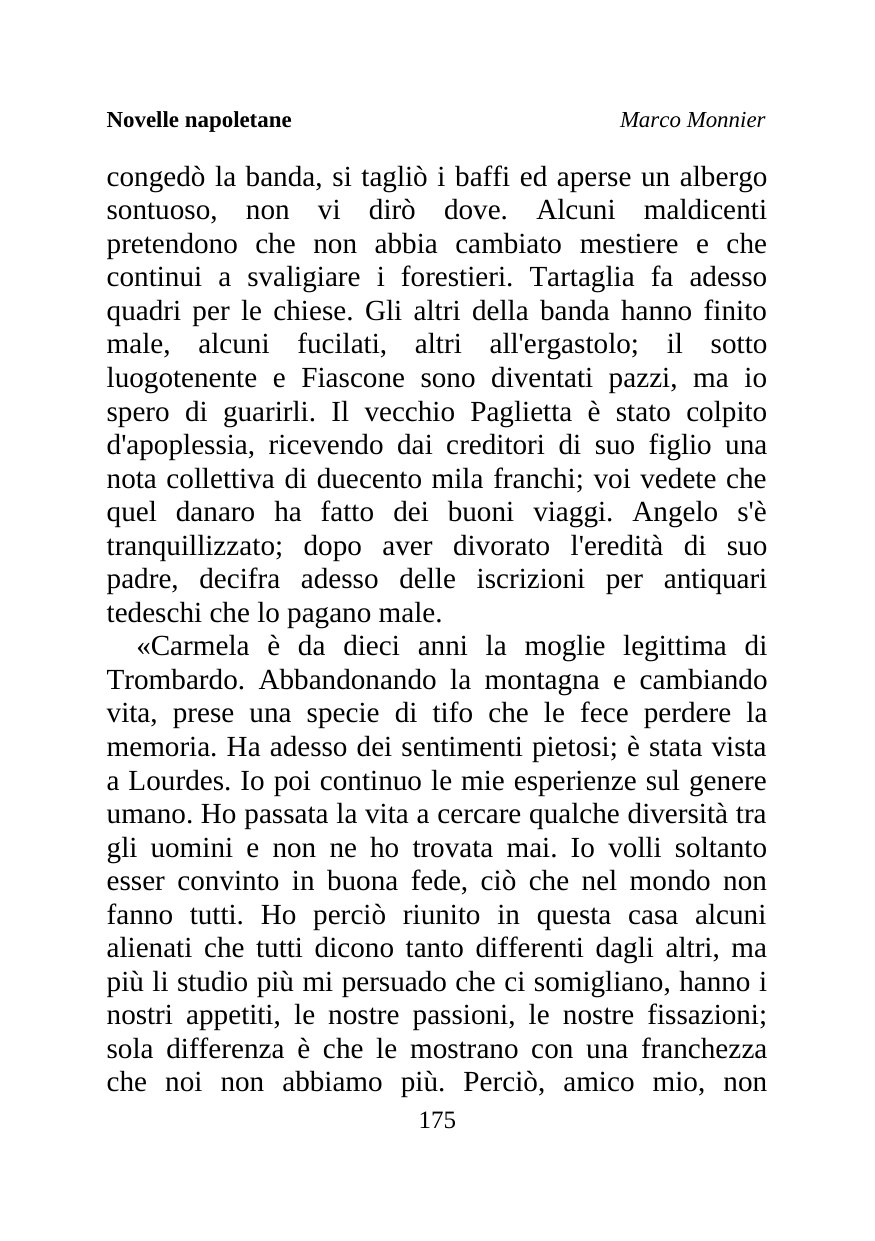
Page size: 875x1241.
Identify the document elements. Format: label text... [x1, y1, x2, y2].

text congedò la banda, si tagliò i baffi ed aperse un albergo sontuoso, non vi dirò dove. Alcuni maldicenti pretendono che non abbia cambiato mestiere e che continui a svaligiare i forestieri. Tartaglia fa adesso quadri per le chiese. Gli altri della banda hanno finito male, alcuni fucilati, altri all'ergastolo; il sotto luogotenente e Fiascone sono diventati pazzi, ma io spero di guarirli. Il vecchio Paglietta è stato colpito d'apoplessia, ricevendo dai creditori di suo figlio una nota collettiva di duecento mila franchi; voi vedete che quel danaro ha fatto dei buoni viaggi. Angelo s'è tranquillizzato; dopo aver divorato l'eredità di suo padre, decifra adesso delle iscrizioni per antiquari tedeschi che lo pagano male. [106, 159, 768, 628]
text «Carmela è da dieci anni la moglie legittima di Trombardo. Abbandonando la montagna e cambiando vita, prese una specie di tifo che le fece perdere la memoria. Ha adesso dei sentimenti pietosi; è stata vista a Lourdes. Io poi continuo le mie esperienze sul genere umano. Ho passata la vita a cercare qualche diversità tra gli uomini e non ne ho trovata mai. Io volli soltanto esser convinto in buona fede, ciò che nel mondo non fanno tutti. Ho perciò riunito in questa casa alcuni alienati che tutti dicono tanto differenti dagli altri, ma più li studio più mi persuado che ci somigliano, hanno i nostri appetiti, le nostre passioni, le nostre fissazioni; sola differenza è che le mostrano con una franchezza che noi non abbiamo più. Perciò, amico mio, non [106, 628, 768, 1098]
